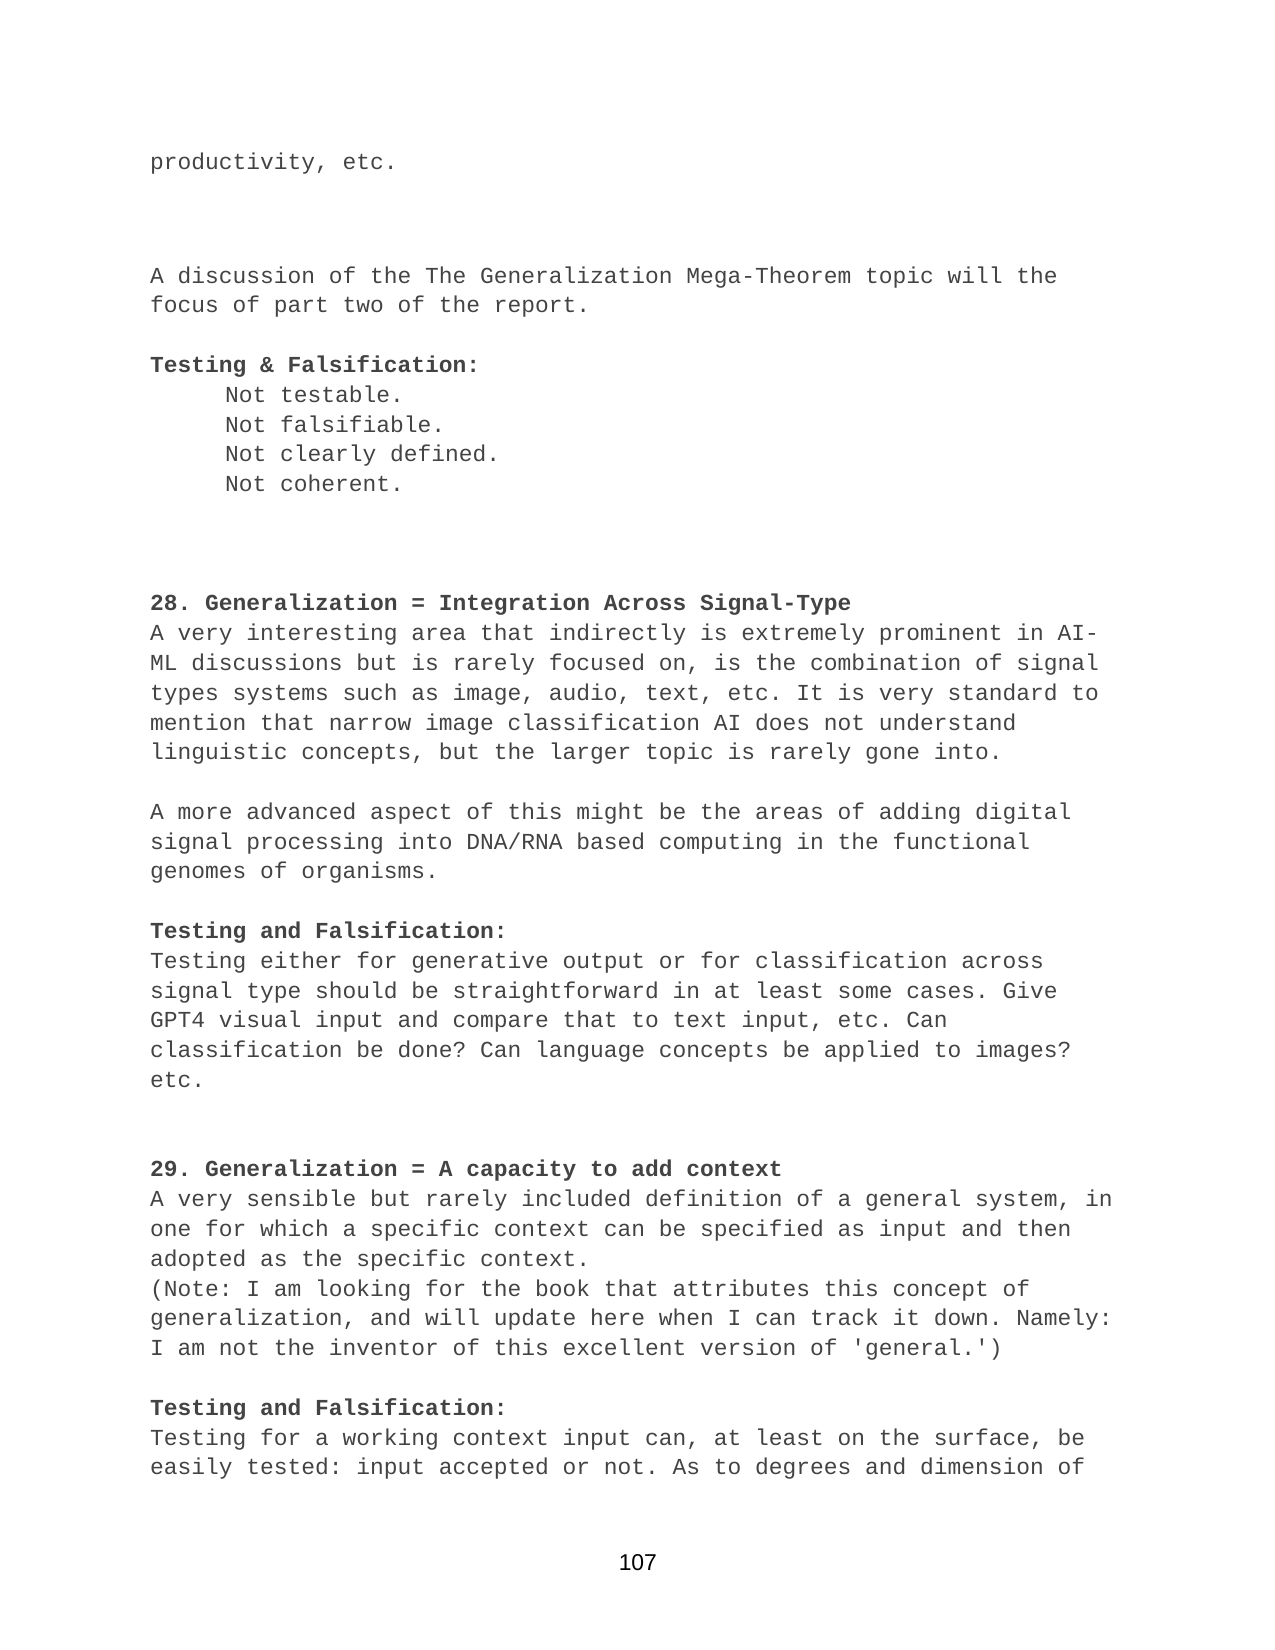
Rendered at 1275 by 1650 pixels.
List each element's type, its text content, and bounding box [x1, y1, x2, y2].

text productivity, etc. [150, 150, 1125, 176]
text Testing for a working context input can, at least on the surface, be easily tested: input accepted or not. As to degrees and dimension of [150, 1426, 1125, 1482]
text A more advanced aspect of this might be the areas of adding digital signal processing into DNA/RNA based computing in the functional genomes of organisms. [150, 800, 1125, 886]
text A discussion of the The Generalization Mega-Theorem topic will the focus of part two of the report. [150, 264, 1125, 320]
text Not coherent. [225, 472, 1125, 498]
text Testing and Falsification: [150, 1396, 1125, 1422]
text Not falsifiable. [225, 413, 1125, 439]
text Testing and Falsification: [150, 919, 1125, 945]
text A very interesting area that indirectly is extremely prominent in AI-ML discussions but is rarely focused on, is the combination of signal types systems such as image, audio, text, etc. It is very standard to mention that narrow image classification AI does not understand linguistic concepts, but the larger topic is rarely gone into. [150, 621, 1125, 767]
text A very sensible but rarely included definition of a general system, in one for which a specific context can be specified as input and then adopted as the specific context. [150, 1187, 1125, 1273]
text Testing either for generative output or for classification across signal type should be straightforward in at least some cases. Give GPT4 visual input and compare that to text input, etc. Can classification be done? Can language concepts be applied to images? etc. [150, 949, 1125, 1094]
text Not clearly defined. [225, 443, 1125, 469]
text (Note: I am looking for the book that attributes this concept of generalization, and will update here when I can track it down. Namely: I am not the inventor of this excellent version of 'general.') [150, 1277, 1125, 1362]
text 28. Generalization = Integration Across Signal-Type [150, 592, 1125, 618]
text 29. Generalization = A capacity to add context [150, 1158, 1125, 1184]
text Testing & Falsification: [150, 353, 1125, 379]
text Not testable. [225, 383, 1125, 409]
